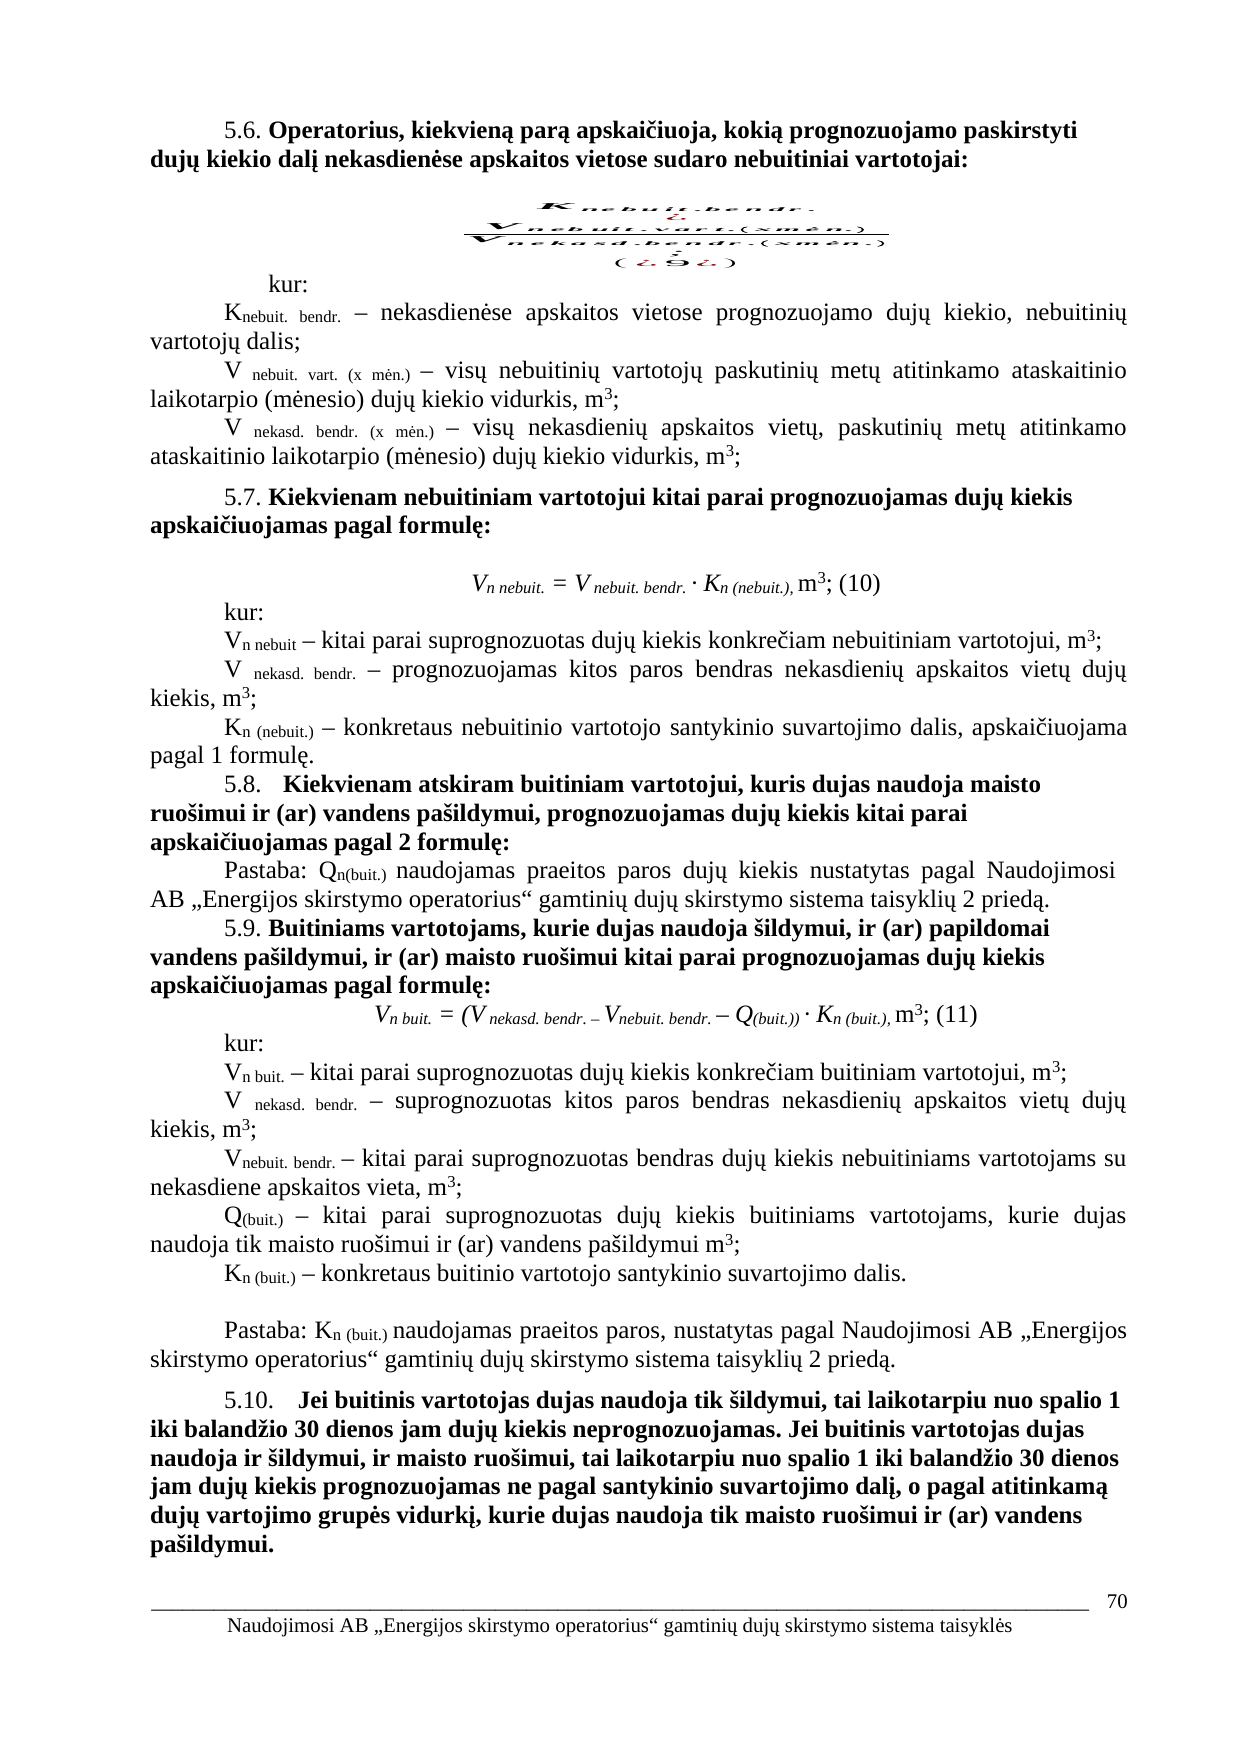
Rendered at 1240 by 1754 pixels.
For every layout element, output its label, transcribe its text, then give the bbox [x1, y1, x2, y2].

text Vn nebuit – kitai parai suprognozuotas dujų kiekis konkrečiam nebuitiniam vartotojui, m3; [150, 626, 1127, 654]
text kur: [150, 269, 1127, 297]
text 5.7. Kiekvienam nebuitiniam vartotojui kitai parai prognozuojamas dujų kiekis apskaičiuojamas pagal formulę: [150, 482, 1127, 539]
text 5.10. Jei buitinis vartotojas dujas naudoja tik šildymui, tai laikotarpiu nuo spalio 1 iki balandžio 30 dienos jam dujų kiekis neprognozuojamas. Jei buitinis vartotojas dujas naudoja ir šildymui, ir maisto ruošimui, tai laikotarpiu nuo spalio 1 iki balandžio 30 dienos jam dujų kiekis prognozuojamas ne pagal santykinio suvartojimo dalį, o pagal atitinkamą dujų vartojimo grupės vidurkį, kurie dujas naudoja tik maisto ruošimui ir (ar) vandens pašildymui. [150, 1385, 1127, 1558]
text Vn buit. – kitai parai suprognozuotas dujų kiekis konkrečiam buitiniam vartotojui, m3; [150, 1057, 1127, 1086]
text V nekasd. bendr. (x mėn.) – visų nekasdienių apskaitos vietų, paskutinių metų atitinkamo ataskaitinio laikotarpio (mėnesio) dujų kiekio vidurkis, m3; [150, 412, 1127, 470]
text Q(buit.) – kitai parai suprognozuotas dujų kiekis buitiniams vartotojams, kurie dujas naudoja tik maisto ruošimui ir (ar) vandens pašildymui m3; [150, 1201, 1127, 1258]
text 5.9. Buitiniams vartotojams, kurie dujas naudoja šildymui, ir (ar) papildomai vandens pašildymui, ir (ar) maisto ruošimui kitai parai prognozuojamas dujų kiekis apskaičiuojamas pagal formulę: [150, 913, 1127, 999]
text 5.8. Kiekvienam atskiram buitiniam vartotojui, kuris dujas naudoja maisto ruošimui ir (ar) vandens pašildymui, prognozuojamas dujų kiekis kitai parai apskaičiuojamas pagal 2 formulę: [150, 769, 1127, 856]
text V nekasd. bendr. – suprognozuotas kitos paros bendras nekasdienių apskaitos vietų dujų kiekis, m3; [150, 1086, 1127, 1143]
text Kn (nebuit.) – konkretaus nebuitinio vartotojo santykinio suvartojimo dalis, apskaičiuojama pagal 1 formulę. [150, 712, 1127, 769]
text Knebuit. bendr. – nekasdienėse apskaitos vietose prognozuojamo dujų kiekio, nebuitinių vartotojų dalis; [150, 297, 1127, 355]
text kur: [150, 597, 1127, 626]
text Vn buit. = (V nekasd. bendr. – Vnebuit. bendr. – Q(buit.)) ∙ Kn (buit.), m3; (11) [150, 999, 1127, 1028]
text Kn (buit.) – konkretaus buitinio vartotojo santykinio suvartojimo dalis. [150, 1258, 1127, 1287]
text V nebuit. vart. (x mėn.) – visų nebuitinių vartotojų paskutinių metų atitinkamo ataskaitinio laikotarpio (mėnesio) dujų kiekio vidurkis, m3; [150, 355, 1127, 412]
text kur: [150, 1028, 1127, 1057]
text Pastaba: Kn (buit.) naudojamas praeitos paros, nustatytas pagal Naudojimosi AB „Energijos skirstymo operatorius“ gamtinių dujų skirstymo sistema taisyklių 2 priedą. [150, 1316, 1127, 1373]
text Vnebuit. bendr. – kitai parai suprognozuotas bendras dujų kiekis nebuitiniams vartotojams su nekasdiene apskaitos vieta, m3; [150, 1143, 1127, 1201]
text 5.6. Operatorius, kiekvieną parą apskaičiuoja, kokią prognozuojamo paskirstyti dujų kiekio dalį nekasdienėse apskaitos vietose sudaro nebuitiniai vartotojai: [150, 115, 1127, 173]
text V nekasd. bendr. – prognozuojamas kitos paros bendras nekasdienių apskaitos vietų dujų kiekis, m3; [150, 654, 1127, 712]
text Vn nebuit. = V nebuit. bendr. ∙ Kn (nebuit.), m3; (10) [150, 568, 1127, 597]
text Pastaba: Qn(buit.) naudojamas praeitos paros dujų kiekis nustatytas pagal Naudojimosi AB „Energijos skirstymo operatorius“ gamtinių dujų skirstymo sistema taisyklių 2 priedą. [150, 856, 1127, 913]
